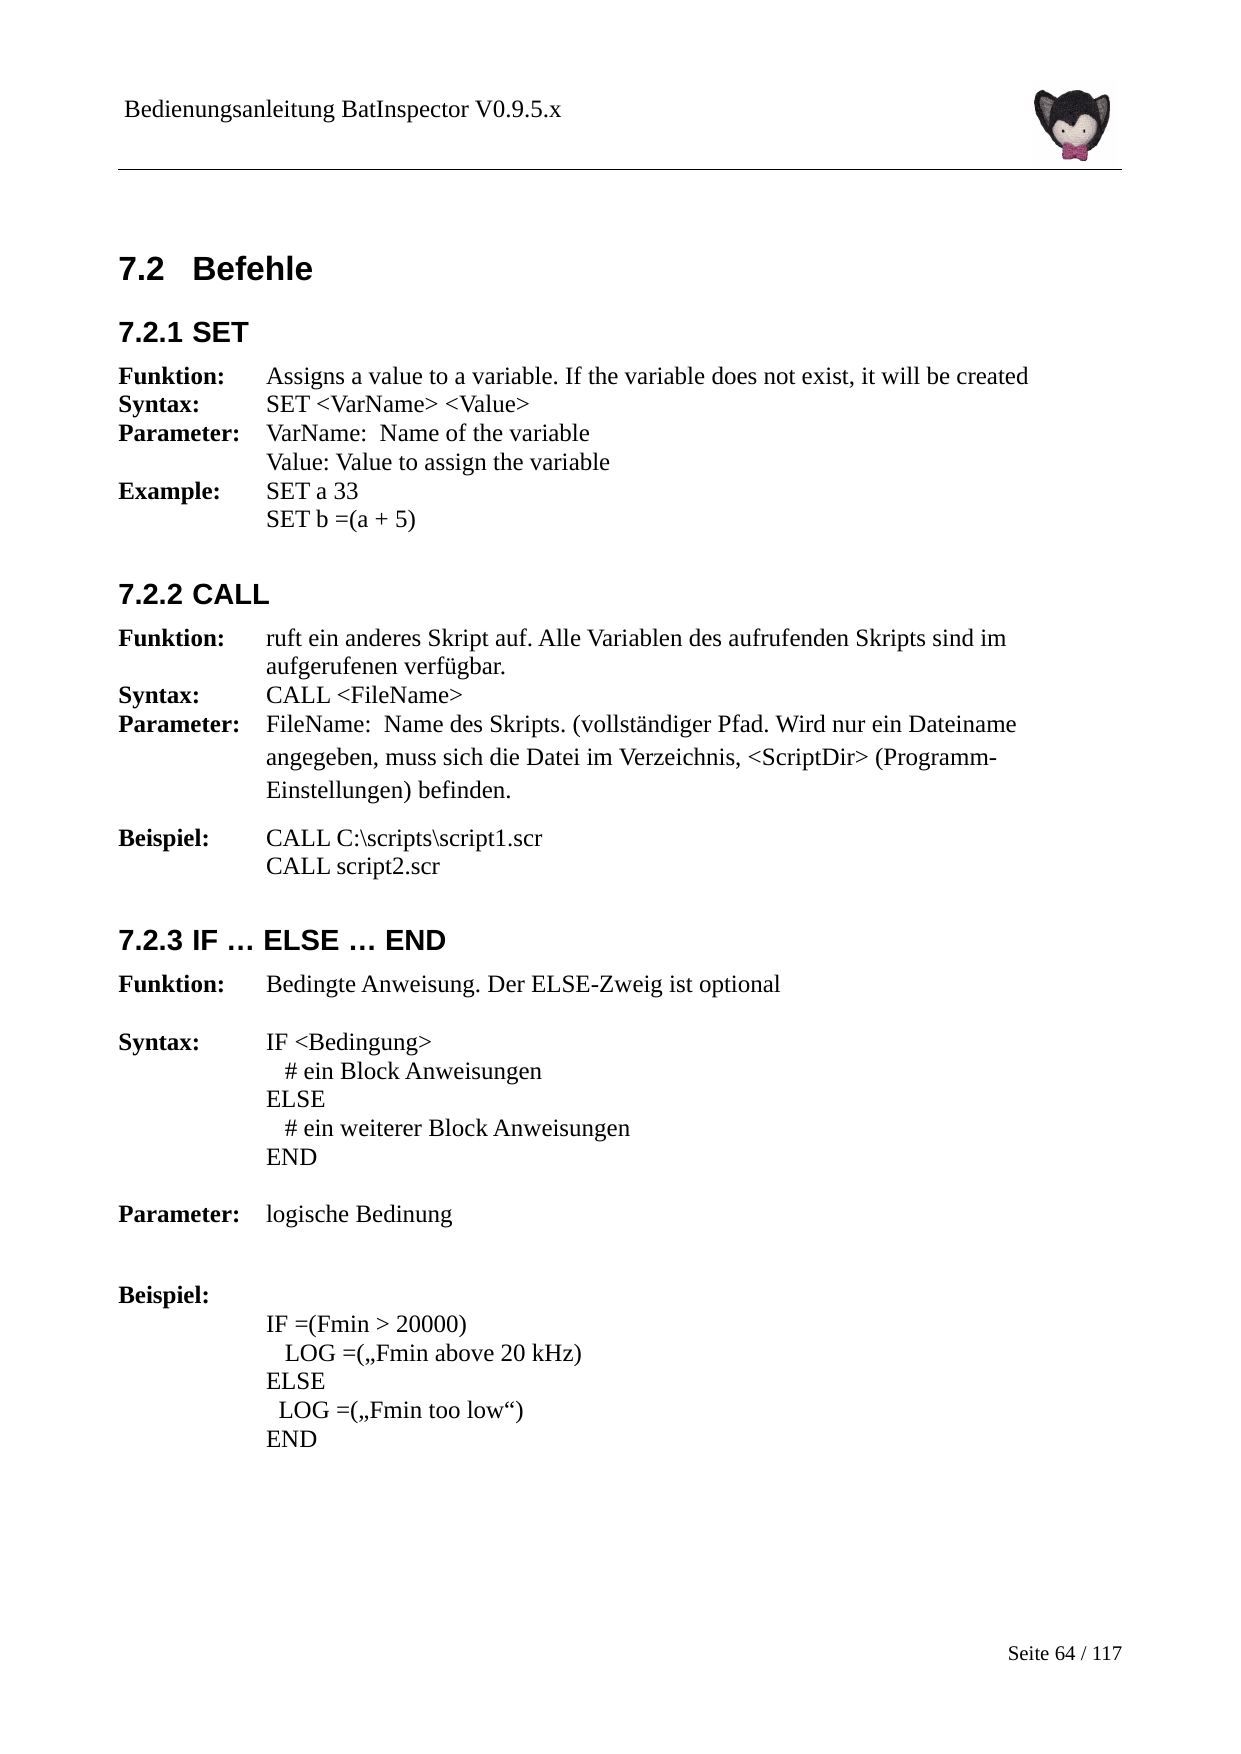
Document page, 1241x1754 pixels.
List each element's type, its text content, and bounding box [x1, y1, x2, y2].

text END [118, 1142, 1122, 1171]
text Funktion: ruft ein anderes Skript auf. Alle Variablen des aufrufenden Skripts sind im aufgerufenen verfügbar. [118, 623, 1122, 680]
text Parameter: FileName: Name des Skripts. (vollständiger Pfad. Wird nur ein Dateiname angegeben, muss sich die Datei im Verzeichnis, <ScriptDir> (Programm-Einstellungen) befinden. [118, 709, 1122, 804]
subtitle Befehle [118, 249, 1122, 288]
text Syntax: IF <Bedingung> [118, 1027, 1122, 1056]
text # ein Block Anweisungen [118, 1056, 1122, 1084]
text LOG =(„Fmin too low“) [118, 1395, 1122, 1424]
text ELSE # ein weiterer Block Anweisungen [118, 1084, 1122, 1142]
text Parameter: VarName: Name of the variable Value: Value to assign the variable [118, 418, 1122, 476]
subtitle IF … ELSE … END [118, 923, 1122, 957]
text Funktion: Bedingte Anweisung. Der ELSE-Zweig ist optional [118, 969, 1122, 998]
subtitle CALL [118, 577, 1122, 610]
text Parameter: logische Bedinung [118, 1199, 1122, 1261]
text END [118, 1424, 1122, 1453]
text Beispiel: IF =(Fmin > 20000) LOG =(„Fmin above 20 kHz) [118, 1280, 1122, 1366]
picture [1030, 80, 1119, 169]
text Syntax: CALL <FileName> [118, 680, 1122, 709]
text Beispiel: CALL C:\scripts\script1.scr CALL script2.scr [118, 823, 1122, 909]
text ELSE [118, 1366, 1122, 1395]
subtitle SET [118, 315, 1122, 348]
text Example: SET a 33 SET b =(a + 5) [118, 476, 1122, 533]
text Funktion: Assigns a value to a variable. If the variable does not exist, it will be created [118, 361, 1122, 389]
text Syntax: SET <VarName> <Value> [118, 389, 1122, 418]
